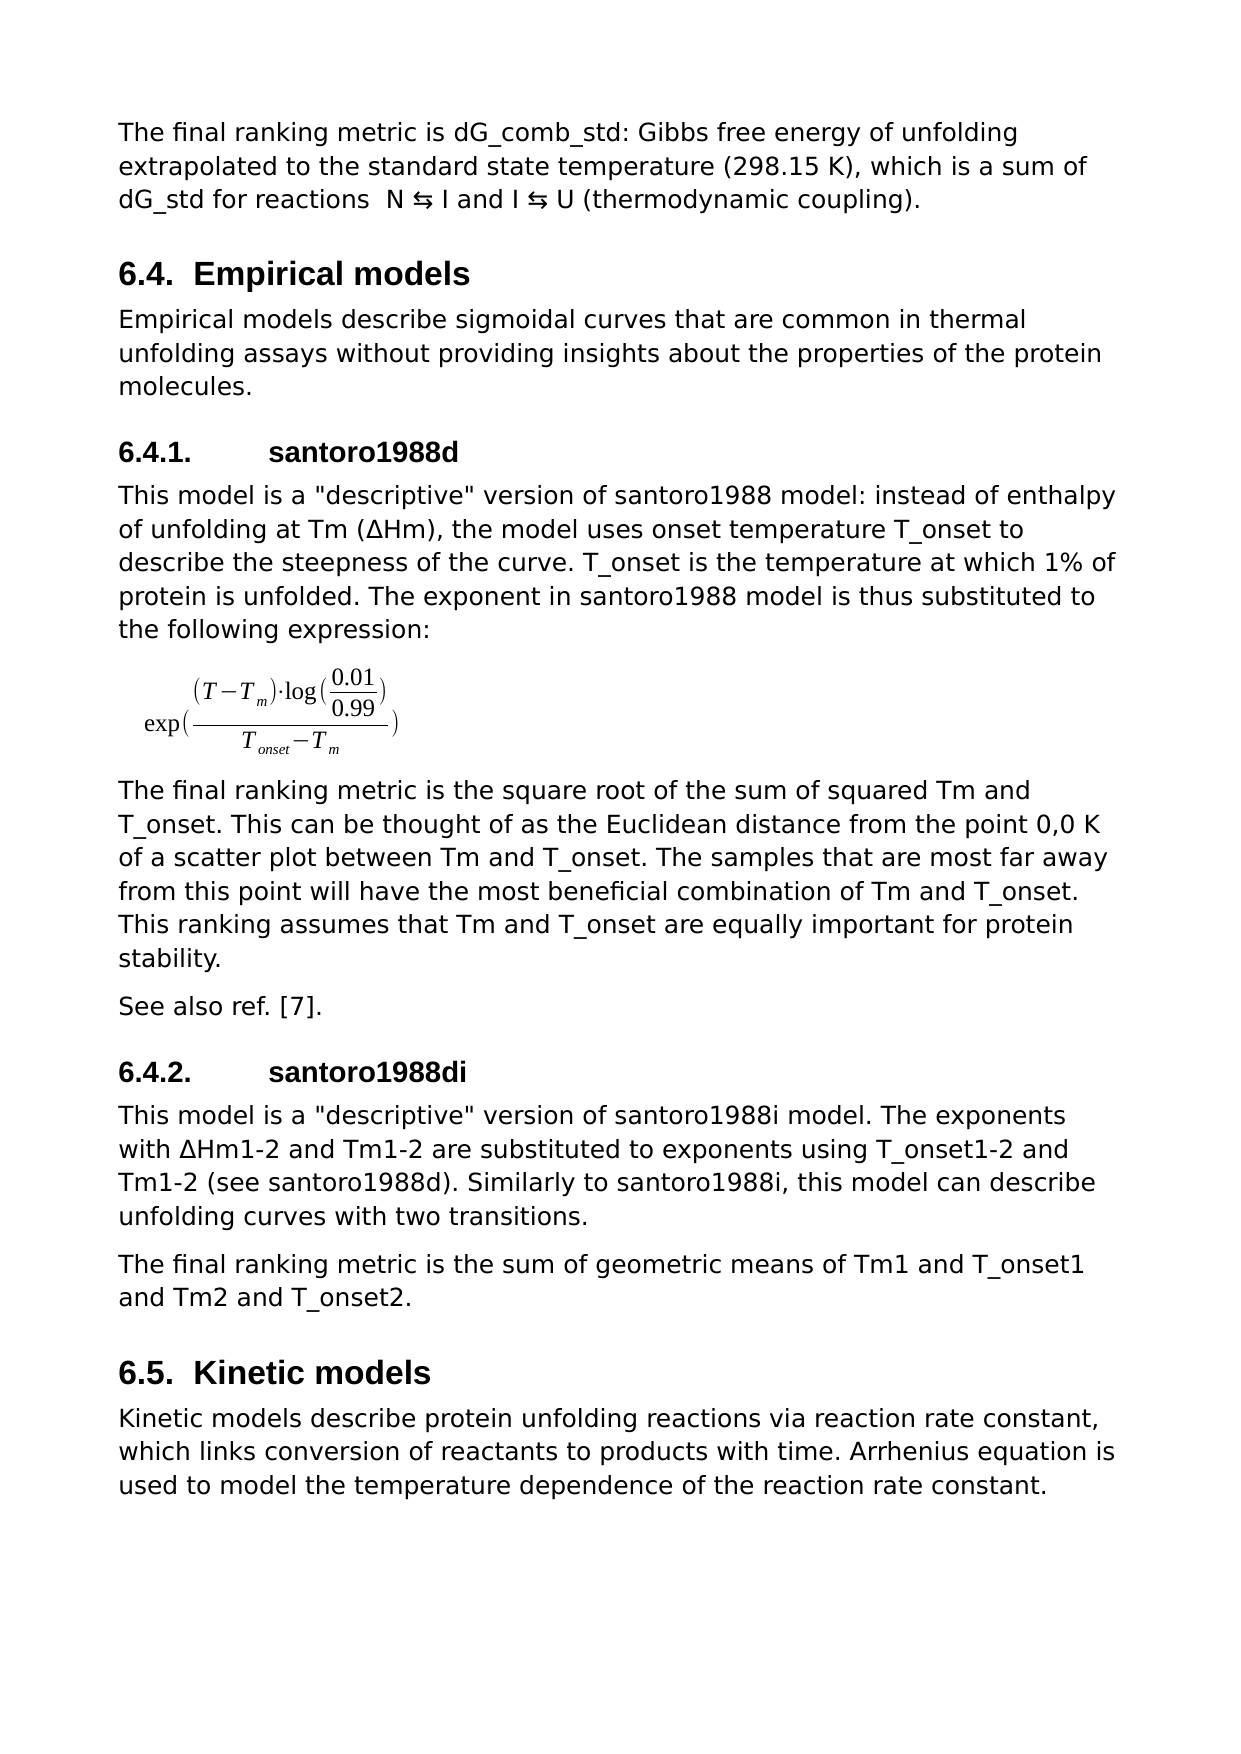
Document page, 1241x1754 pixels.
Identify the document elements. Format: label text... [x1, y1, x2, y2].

text Kinetic models describe protein unfolding reactions via reaction rate constant, which links conversion of reactants to products with time. Arrhenius equation is used to model the temperature dependence of the reaction rate constant. [118, 1404, 1122, 1500]
subtitle Empirical models [118, 254, 1122, 293]
text The final ranking metric is the sum of geometric means of Tm1 and T_onset1 and Tm2 and T_onset2. [118, 1250, 1122, 1313]
subtitle santoro1988di [118, 1055, 1122, 1089]
subtitle santoro1988d [118, 435, 1122, 469]
text The final ranking metric is the square root of the sum of squared Tm and T_onset. This can be thought of as the Euclidean distance from the point 0,0 K of a scatter plot between Tm and T_onset. The samples that are most far away from this point will have the most beneficial combination of Tm and T_onset. This ranking assumes that Tm and T_onset are equally important for protein stability. [118, 777, 1122, 973]
text This model is a "descriptive" version of santoro1988 model: instead of enthalpy of unfolding at Tm (ΔHm), the model uses onset temperature T_onset to describe the steepness of the curve. T_onset is the temperature at which 1% of protein is unfolded. The exponent in santoro1988 model is thus substituted to the following expression: [118, 481, 1122, 645]
text See also ref. [7]. [118, 992, 1122, 1022]
text This model is a "descriptive" version of santoro1988i model. The exponents with ΔHm1-2 and Tm1-2 are substituted to exponents using T_onset1-2 and Tm1-2 (see santoro1988d). Similarly to santoro1988i, this model can describe unfolding curves with two transitions. [118, 1101, 1122, 1231]
text The final ranking metric is dG_comb_std: Gibbs free energy of unfolding extrapolated to the standard state temperature (298.15 K), which is a sum of dG_std for reactions N ⇆ I and I ⇆ U (thermodynamic coupling). [118, 118, 1122, 214]
text Empirical models describe sigmoidal curves that are common in thermal unfolding assays without providing insights about the properties of the protein molecules. [118, 305, 1122, 402]
subtitle Kinetic models [118, 1353, 1122, 1391]
